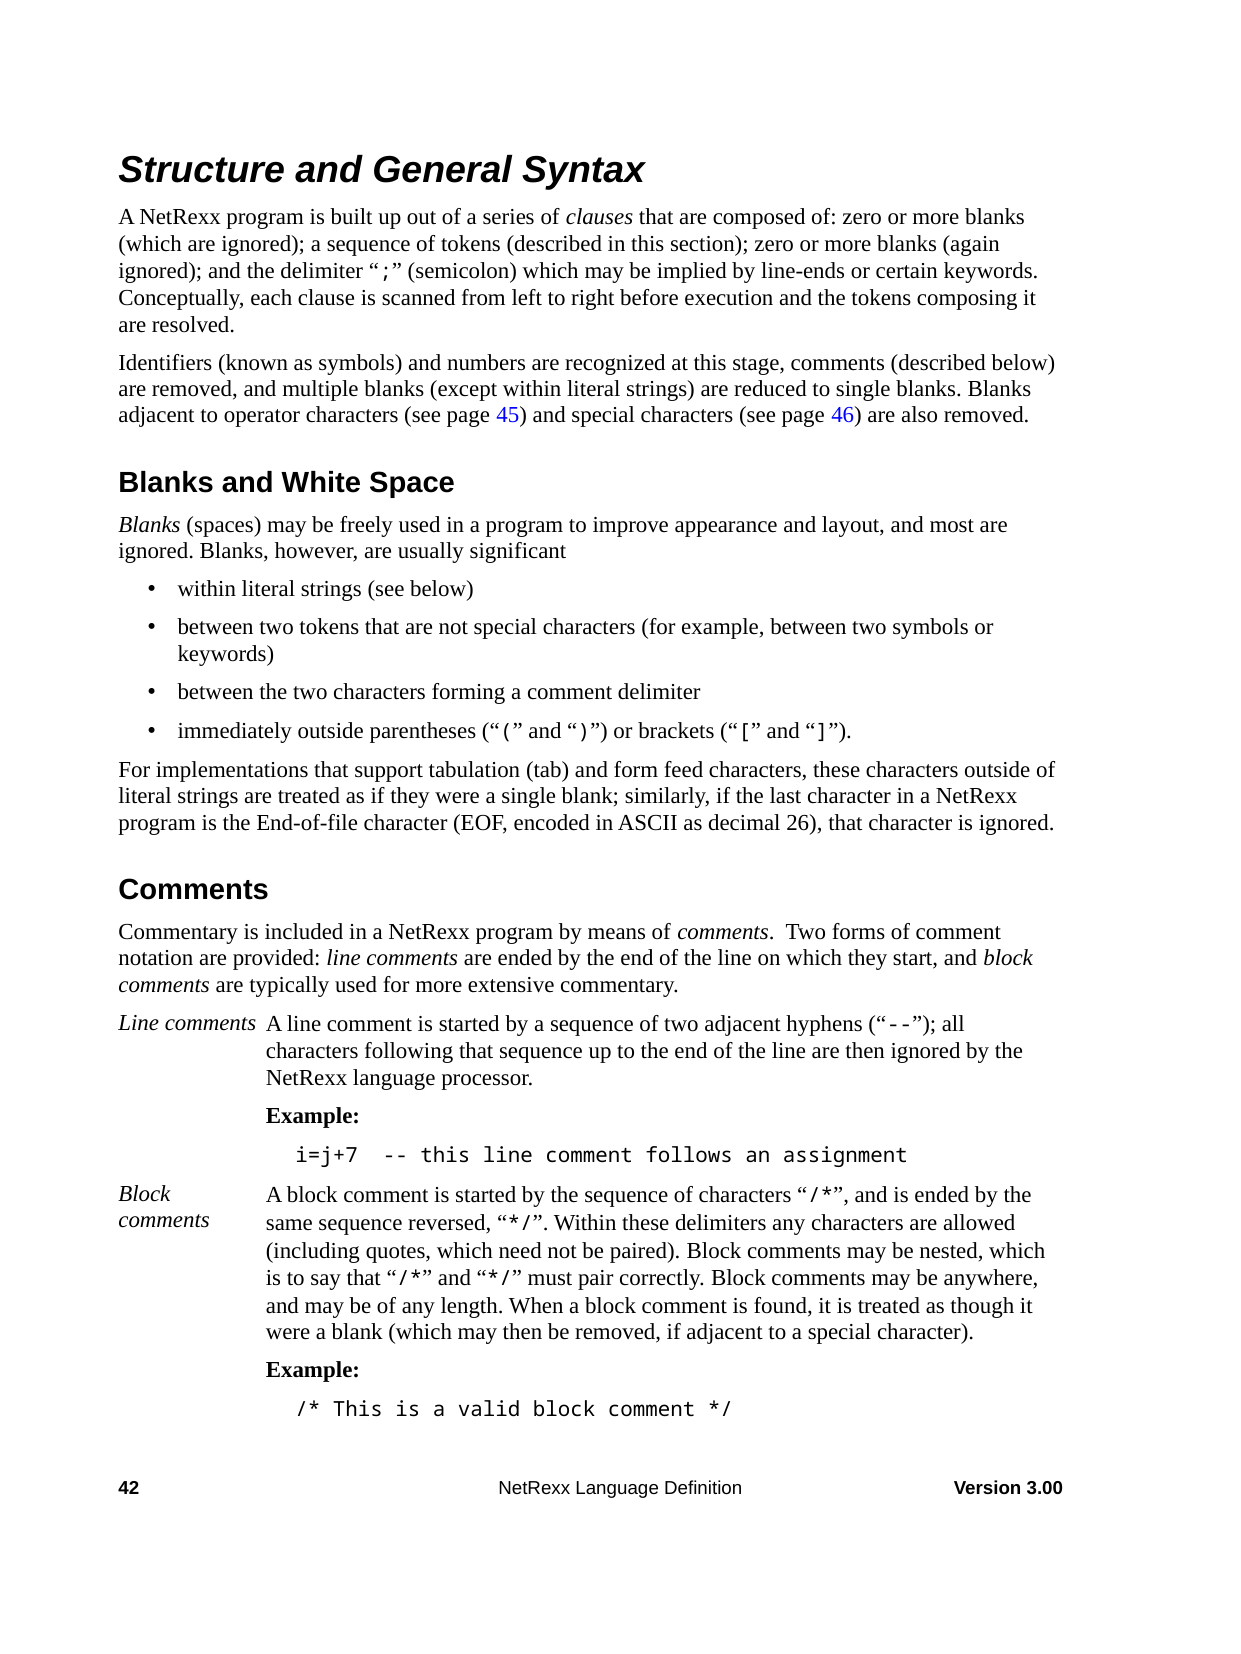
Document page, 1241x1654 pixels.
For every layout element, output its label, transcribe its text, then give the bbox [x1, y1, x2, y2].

list immediately outside parentheses (“(” and “)”) or brackets (“[” and “]”). [148, 716, 1063, 744]
subtitle Comments [118, 872, 1063, 906]
text Commentary is included in a NetRexx program by means of comments. Two forms of comment notation are provided: line comments are ended by the end of the line on which they start, and block comments are typically used for more extensive commentary. [118, 918, 1063, 997]
table_cell Block comments [118, 1180, 266, 1434]
table_cell A block comment is started by the sequence of characters “/*”, and is ended by the same sequence reversed, “*/”. Within these delimiters any characters are allowed (including quotes, which need not be paired). Block comments may be nested, which is to say that “/*” and “*/” must pair correctly. Block comments may be anywhere, and may be of any length. When a block comment is found, it is treated as though it were a blank (which may then be removed, if adjacent to a special character). Example: /* This is a valid block comment */ [266, 1180, 1063, 1434]
table_header A line comment is started by a sequence of two adjacent hyphens (“--”); all characters following that sequence up to the end of the line are then ignored by the NetRexx language processor. Example: i=j+7 -- this line comment follows an assignment [266, 1009, 1063, 1180]
text Blanks (spaces) may be freely used in a program to improve appearance and layout, and most are ignored. Blanks, however, are usually significant [118, 511, 1063, 563]
list between two tokens that are not special characters (for example, between two symbols or keywords) [148, 613, 1063, 666]
subtitle Structure and General Syntax [118, 148, 1063, 191]
list within literal strings (see below) [148, 575, 1063, 602]
text A NetRexx program is built up out of a series of clauses that are composed of: zero or more blanks (which are ignored); a sequence of tokens (described in this section); zero or more blanks (again ignored); and the delimiter “;” (semicolon) which may be implied by line-ends or certain keywords. Conceptually, each clause is scanned from left to right before execution and the tokens composing it are resolved. [118, 203, 1063, 337]
table_header Line comments [118, 1009, 266, 1180]
text For implementations that support tabulation (tab) and form feed characters, these characters outside of literal strings are treated as if they were a single blank; similarly, if the last character in a NetRexx program is the End-of-file character (EOF, encoded in ASCII as decimal 26), that character is ignored. [118, 756, 1063, 835]
list between the two characters forming a comment delimiter [148, 678, 1063, 704]
subtitle Blanks and White Space [118, 465, 1063, 498]
text Identifiers (known as symbols) and numbers are recognized at this stage, comments (described below) are removed, and multiple blanks (except within literal strings) are reduced to single blanks. Blanks adjacent to operator characters (see page 43) and special characters (see page 43) are also removed. [118, 349, 1063, 428]
